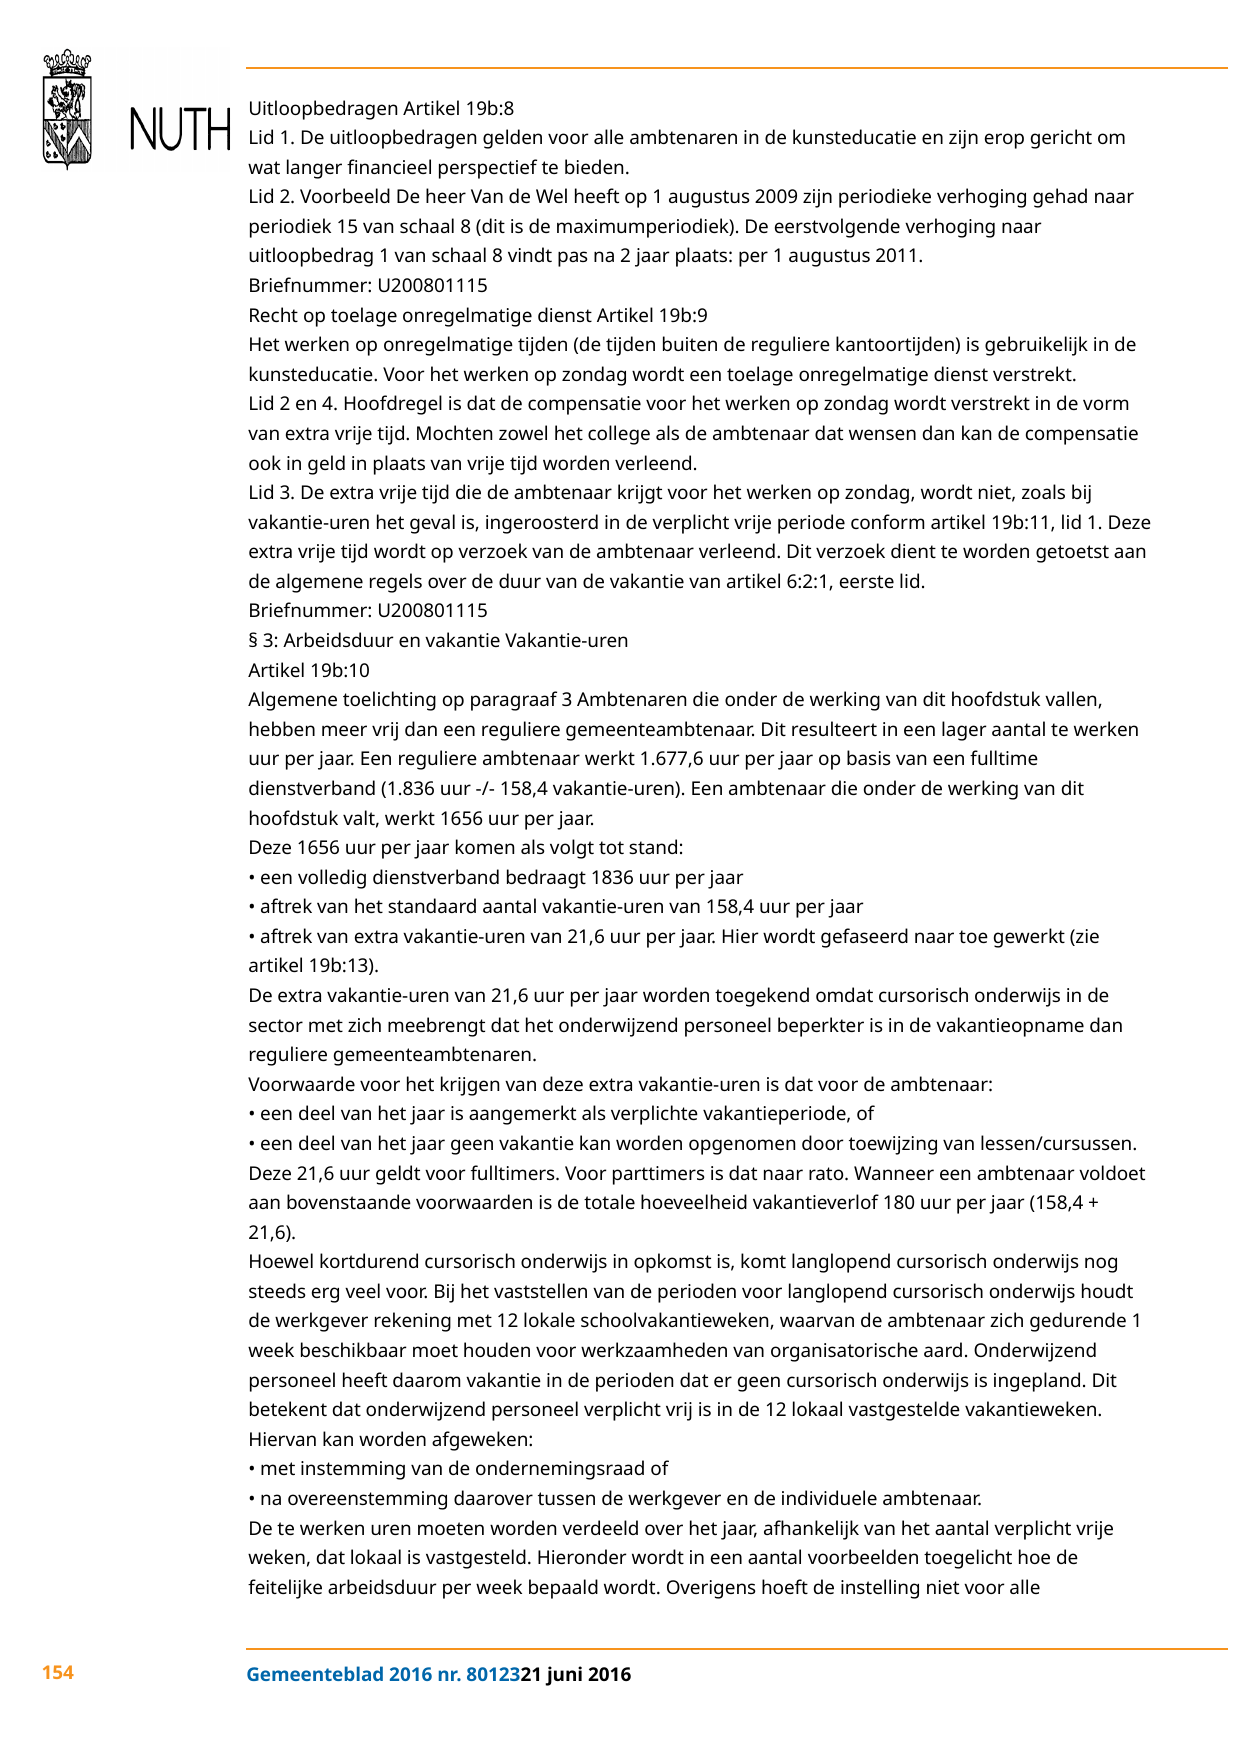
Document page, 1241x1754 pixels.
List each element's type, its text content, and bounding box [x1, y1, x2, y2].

text Hiervan kan worden afgeweken: [248, 1426, 1152, 1452]
text Briefnummer: U200801115 [248, 272, 1152, 298]
text § 3: Arbeidsduur en vakantie Vakantie-uren [248, 627, 1152, 653]
text • een deel van het jaar is aangemerkt als verplichte vakantieperiode, of [248, 1101, 1152, 1126]
picture [41, 47, 231, 172]
text Lid 2 en 4. Hoofdregel is dat de compensatie voor het werken op zondag wordt verstrekt in de vorm van extra vrije tijd. Mochten zowel het college als de ambtenaar dat wensen dan kan de compensatie ook in geld in plaats van vrije tijd worden verleend. [248, 391, 1152, 476]
text Lid 1. De uitloopbedragen gelden voor alle ambtenaren in de kunsteducatie en zijn erop gericht om wat langer financieel perspectief te bieden. [248, 124, 1152, 180]
text Hoewel kortdurend cursorisch onderwijs in opkomst is, komt langlopend cursorisch onderwijs nog steeds erg veel voor. Bij het vaststellen van de perioden voor langlopend cursorisch onderwijs houdt de werkgever rekening met 12 lokale schoolvakantieweken, waarvan de ambtenaar zich gedurende 1 week beschikbaar moet houden voor werkzaamheden van organisatorische aard. Onderwijzend personeel heeft daarom vakantie in de perioden dat er geen cursorisch onderwijs is ingepland. Dit betekent dat onderwijzend personeel verplicht vrij is in de 12 lokaal vastgestelde vakantieweken. [248, 1248, 1152, 1422]
text Uitloopbedragen Artikel 19b:8 [248, 95, 1152, 121]
text Recht op toelage onregelmatige dienst Artikel 19b:9 [248, 302, 1152, 328]
text De te werken uren moeten worden verdeeld over het jaar, afhankelijk van het aantal verplicht vrije weken, dat lokaal is vastgesteld. Hieronder wordt in een aantal voorbeelden toegelicht hoe de feitelijke arbeidsduur per week bepaald wordt. Overigens hoeft de instelling niet voor alle [248, 1515, 1152, 1600]
text Artikel 19b:10 [248, 657, 1152, 683]
text Lid 2. Voorbeeld De heer Van de Wel heeft op 1 augustus 2009 zijn periodieke verhoging gehad naar periodiek 15 van schaal 8 (dit is de maximumperiodiek). De eerstvolgende verhoging naar uitloopbedrag 1 van schaal 8 vindt pas na 2 jaar plaats: per 1 augustus 2011. [248, 183, 1152, 268]
text • aftrek van het standaard aantal vakantie-uren van 158,4 uur per jaar [248, 893, 1152, 919]
text Voorwaarde voor het krijgen van deze extra vakantie-uren is dat voor de ambtenaar: [248, 1071, 1152, 1097]
text • een volledig dienstverband bedraagt 1836 uur per jaar [248, 864, 1152, 890]
text • aftrek van extra vakantie-uren van 21,6 uur per jaar. Hier wordt gefaseerd naar toe gewerkt (zie artikel 19b:13). [248, 923, 1152, 978]
text Briefnummer: U200801115 [248, 598, 1152, 623]
text De extra vakantie-uren van 21,6 uur per jaar worden toegekend omdat cursorisch onderwijs in de sector met zich meebrengt dat het onderwijzend personeel beperkter is in de vakantieopname dan reguliere gemeenteambtenaren. [248, 982, 1152, 1067]
text Lid 3. De extra vrije tijd die de ambtenaar krijgt voor het werken op zondag, wordt niet, zoals bij vakantie-uren het geval is, ingeroosterd in de verplicht vrije periode conform artikel 19b:11, lid 1. Deze extra vrije tijd wordt op verzoek van de ambtenaar verleend. Dit verzoek dient te worden getoetst aan de algemene regels over de duur van de vakantie van artikel 6:2:1, eerste lid. [248, 479, 1152, 594]
text Deze 1656 uur per jaar komen als volgt tot stand: [248, 834, 1152, 860]
text • een deel van het jaar geen vakantie kan worden opgenomen door toewijzing van lessen/cursussen. Deze 21,6 uur geldt voor fulltimers. Voor parttimers is dat naar rato. Wanneer een ambtenaar voldoet aan bovenstaande voorwaarden is de totale hoeveelheid vakantieverlof 180 uur per jaar (158,4 + 21,6). [248, 1130, 1152, 1245]
text • na overeenstemming daarover tussen de werkgever en de individuele ambtenaar. [248, 1485, 1152, 1511]
text Het werken op onregelmatige tijden (de tijden buiten de reguliere kantoortijden) is gebruikelijk in de kunsteducatie. Voor het werken op zondag wordt een toelage onregelmatige dienst verstrekt. [248, 331, 1152, 387]
text • met instemming van de ondernemingsraad of [248, 1456, 1152, 1481]
text Algemene toelichting op paragraaf 3 Ambtenaren die onder de werking van dit hoofdstuk vallen, hebben meer vrij dan een reguliere gemeenteambtenaar. Dit resulteert in een lager aantal te werken uur per jaar. Een reguliere ambtenaar werkt 1.677,6 uur per jaar op basis van een fulltime dienstverband (1.836 uur -/- 158,4 vakantie-uren). Een ambtenaar die onder de werking van dit hoofdstuk valt, werkt 1656 uur per jaar. [248, 686, 1152, 831]
